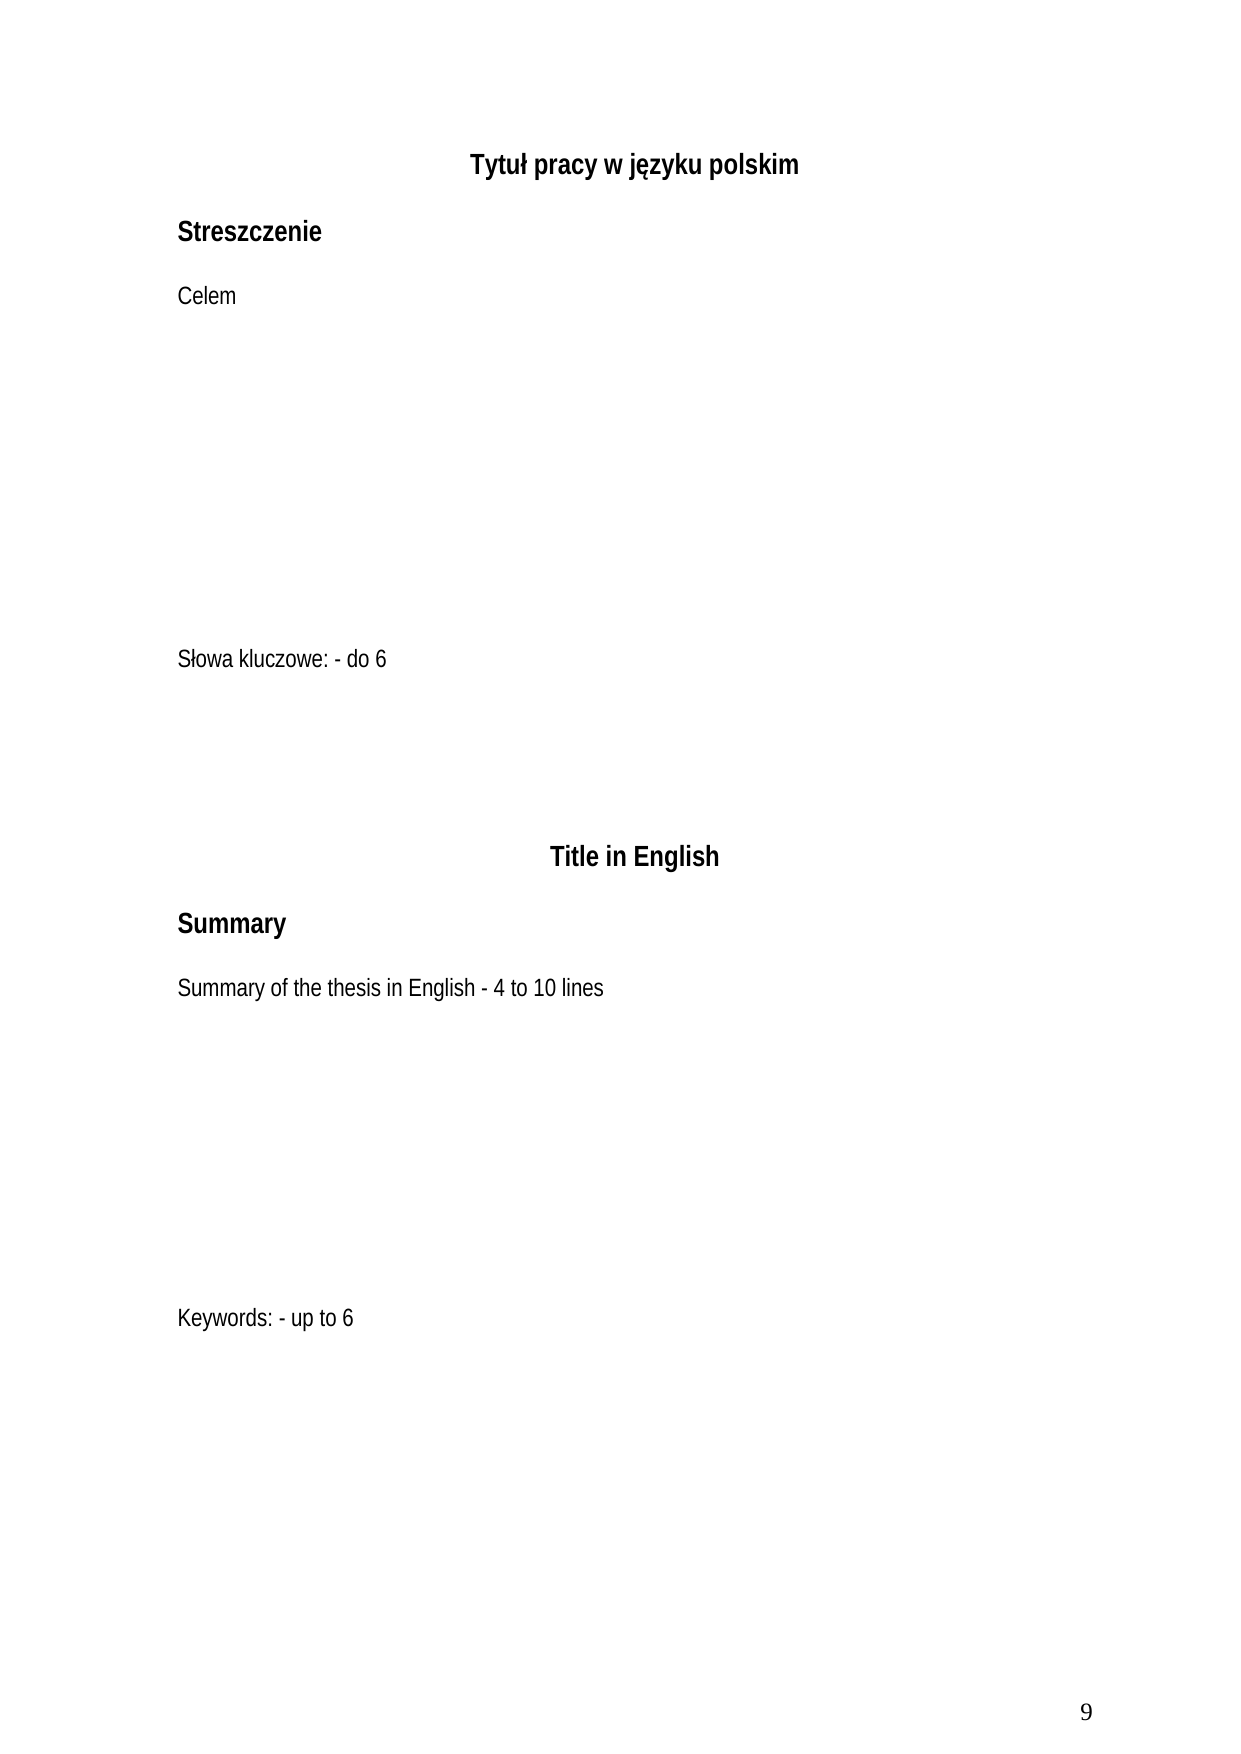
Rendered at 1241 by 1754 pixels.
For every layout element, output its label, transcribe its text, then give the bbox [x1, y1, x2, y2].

text Słowa kluczowe: - do 6 [177, 644, 1092, 672]
text Keywords: - up to 6 [177, 1303, 1092, 1331]
text Celem [177, 281, 1092, 309]
text Streszczenie [177, 214, 1092, 247]
text Summary [177, 906, 1092, 940]
text Tytuł pracy w języku polskim [177, 147, 1092, 180]
subtitle Title in English [177, 839, 1092, 873]
text Summary of the thesis in English - 4 to 10 lines [177, 973, 1092, 1002]
